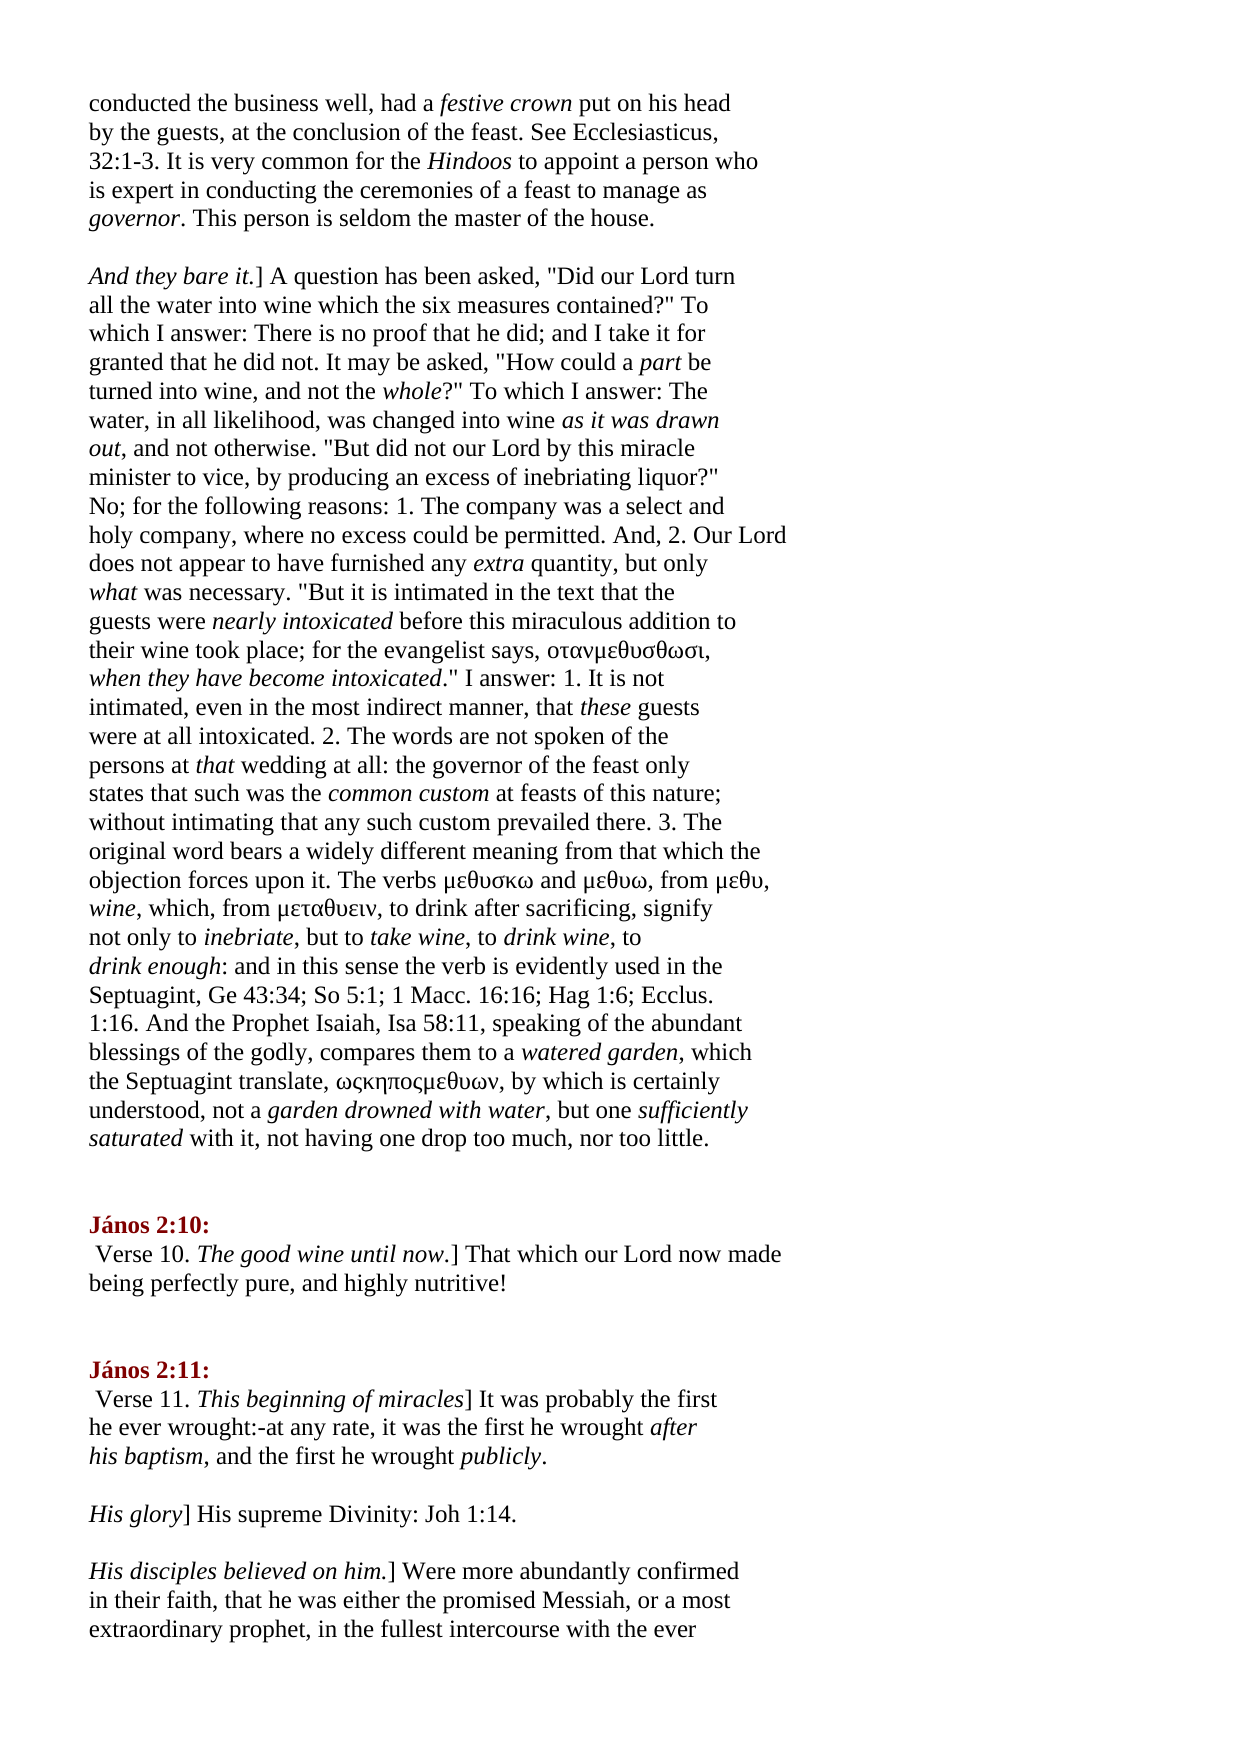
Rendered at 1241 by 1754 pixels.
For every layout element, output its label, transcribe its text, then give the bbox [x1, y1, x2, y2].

text Verse 10. The good wine until now.] That which our Lord now made being perfectly pure, and highly nutritive! [88, 1239, 1152, 1326]
text János 2:10: [88, 1211, 1152, 1239]
text János 2:11: [88, 1355, 1152, 1384]
text Verse 11. This beginning of miracles] It was probably the first he ever wrought:-at any rate, it was the first he wrought after his baptism, and the first he wrought publicly. His glory] His supreme Divinity: Joh 1:14. His disciples believed on him.] Were more abundantly confirmed in their faith, that he was either the promised Messiah, or a most extraordinary prophet, in the fullest intercourse with the ever [88, 1384, 1152, 1642]
text conducted the business well, had a festive crown put on his head by the guests, at the conclusion of the feast. See Ecclesiasticus, 32:1-3. It is very common for the Hindoos to appoint a person who is expert in conducting the ceremonies of a feast to manage as governor. This person is seldom the master of the house. And they bare it.] A question has been asked, "Did our Lord turn all the water into wine which the six measures contained?" To which I answer: There is no proof that he did; and I take it for granted that he did not. It may be asked, "How could a part be turned into wine, and not the whole?" To which I answer: The water, in all likelihood, was changed into wine as it was drawn out, and not otherwise. "But did not our Lord by this miracle minister to vice, by producing an excess of inebriating liquor?" No; for the following reasons: 1. The company was a select and holy company, where no excess could be permitted. And, 2. Our Lord does not appear to have furnished any extra quantity, but only what was necessary. "But it is intimated in the text that the guests were nearly intoxicated before this miraculous addition to their wine took place; for the evangelist says, οτανμεθυσθωσι, when they have become intoxicated." I answer: 1. It is not intimated, even in the most indirect manner, that these guests were at all intoxicated. 2. The words are not spoken of the persons at that wedding at all: the governor of the feast only states that such was the common custom at feasts of this nature; without intimating that any such custom prevailed there. 3. The original word bears a widely different meaning from that which the objection forces upon it. The verbs μεθυσκω and μεθυω, from μεθυ, wine, which, from μεταθυειν, to drink after sacrificing, signify not only to inebriate, but to take wine, to drink wine, to drink enough: and in this sense the verb is evidently used in the Septuagint, Ge 43:34; So 5:1; 1 Macc. 16:16; Hag 1:6; Ecclus. 1:16. And the Prophet Isaiah, Isa 58:11, speaking of the abundant blessings of the godly, compares them to a watered garden, which the Septuagint translate, ωςκηποςμεθυων, by which is certainly understood, not a garden drowned with water, but one sufficiently saturated with it, not having one drop too much, nor too little. [88, 88, 1152, 1181]
